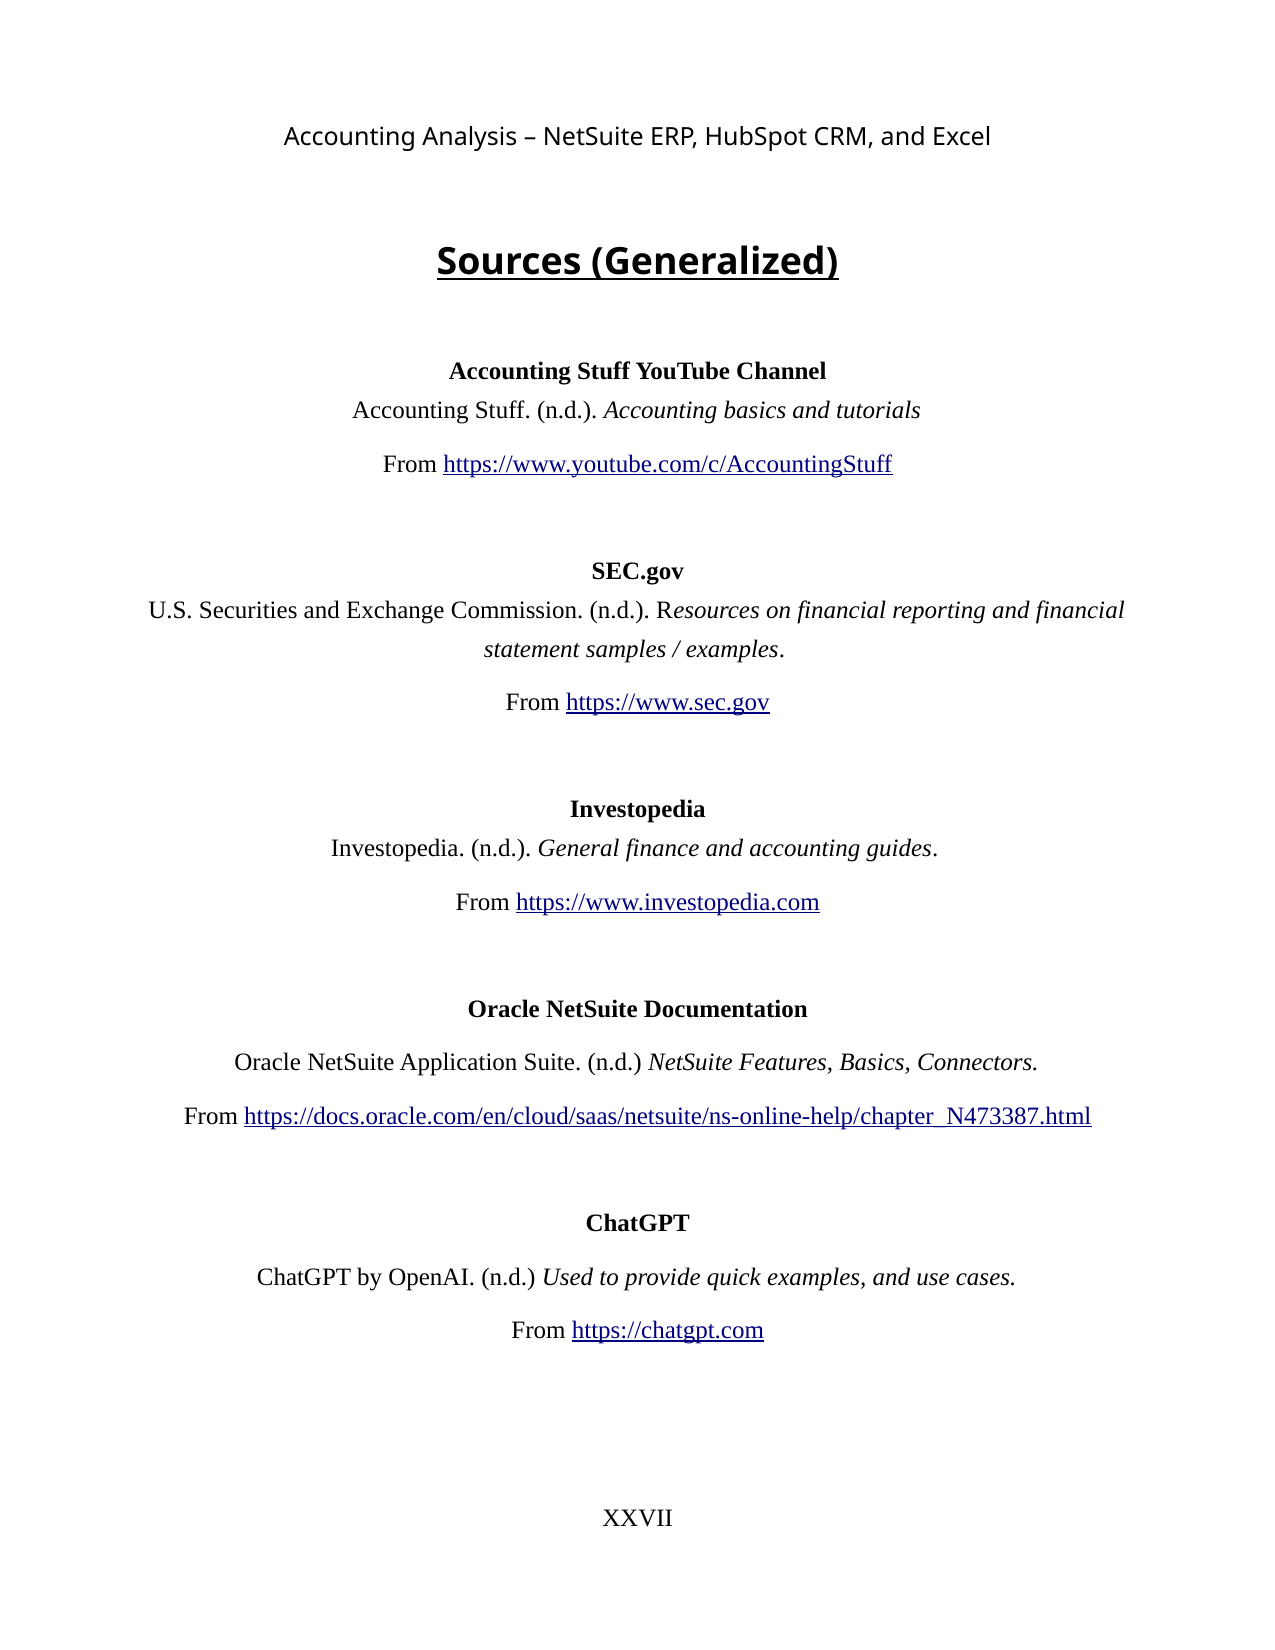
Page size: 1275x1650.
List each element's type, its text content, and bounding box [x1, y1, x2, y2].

text From https://docs.oracle.com/en/cloud/saas/netsuite/ns-online-help/chapter_N473387.html [118, 1093, 1157, 1132]
text Oracle NetSuite Documentation [118, 986, 1157, 1025]
text From https://www.investopedia.com [118, 879, 1157, 918]
text Oracle NetSuite Application Suite. (n.d.) NetSuite Features, Basics, Connectors. [118, 1040, 1157, 1079]
text SEC.gov U.S. Securities and Exchange Commission. (n.d.). Resources on financial reporting and financial statement samples / examples. [118, 548, 1157, 665]
subtitle Sources (Generalized) [118, 243, 1157, 282]
text From https://chatgpt.com [118, 1307, 1157, 1346]
text Accounting Stuff YouTube Channel Accounting Stuff. (n.d.). Accounting basics and tutorials [118, 348, 1157, 426]
text ChatGPT [118, 1200, 1157, 1239]
text Investopedia Investopedia. (n.d.). General finance and accounting guides. [118, 787, 1157, 864]
text From https://www.youtube.com/c/AccountingStuff [118, 441, 1157, 480]
text From https://www.sec.gov [118, 679, 1157, 718]
text ChatGPT by OpenAI. (n.d.) Used to provide quick examples, and use cases. [118, 1254, 1157, 1293]
